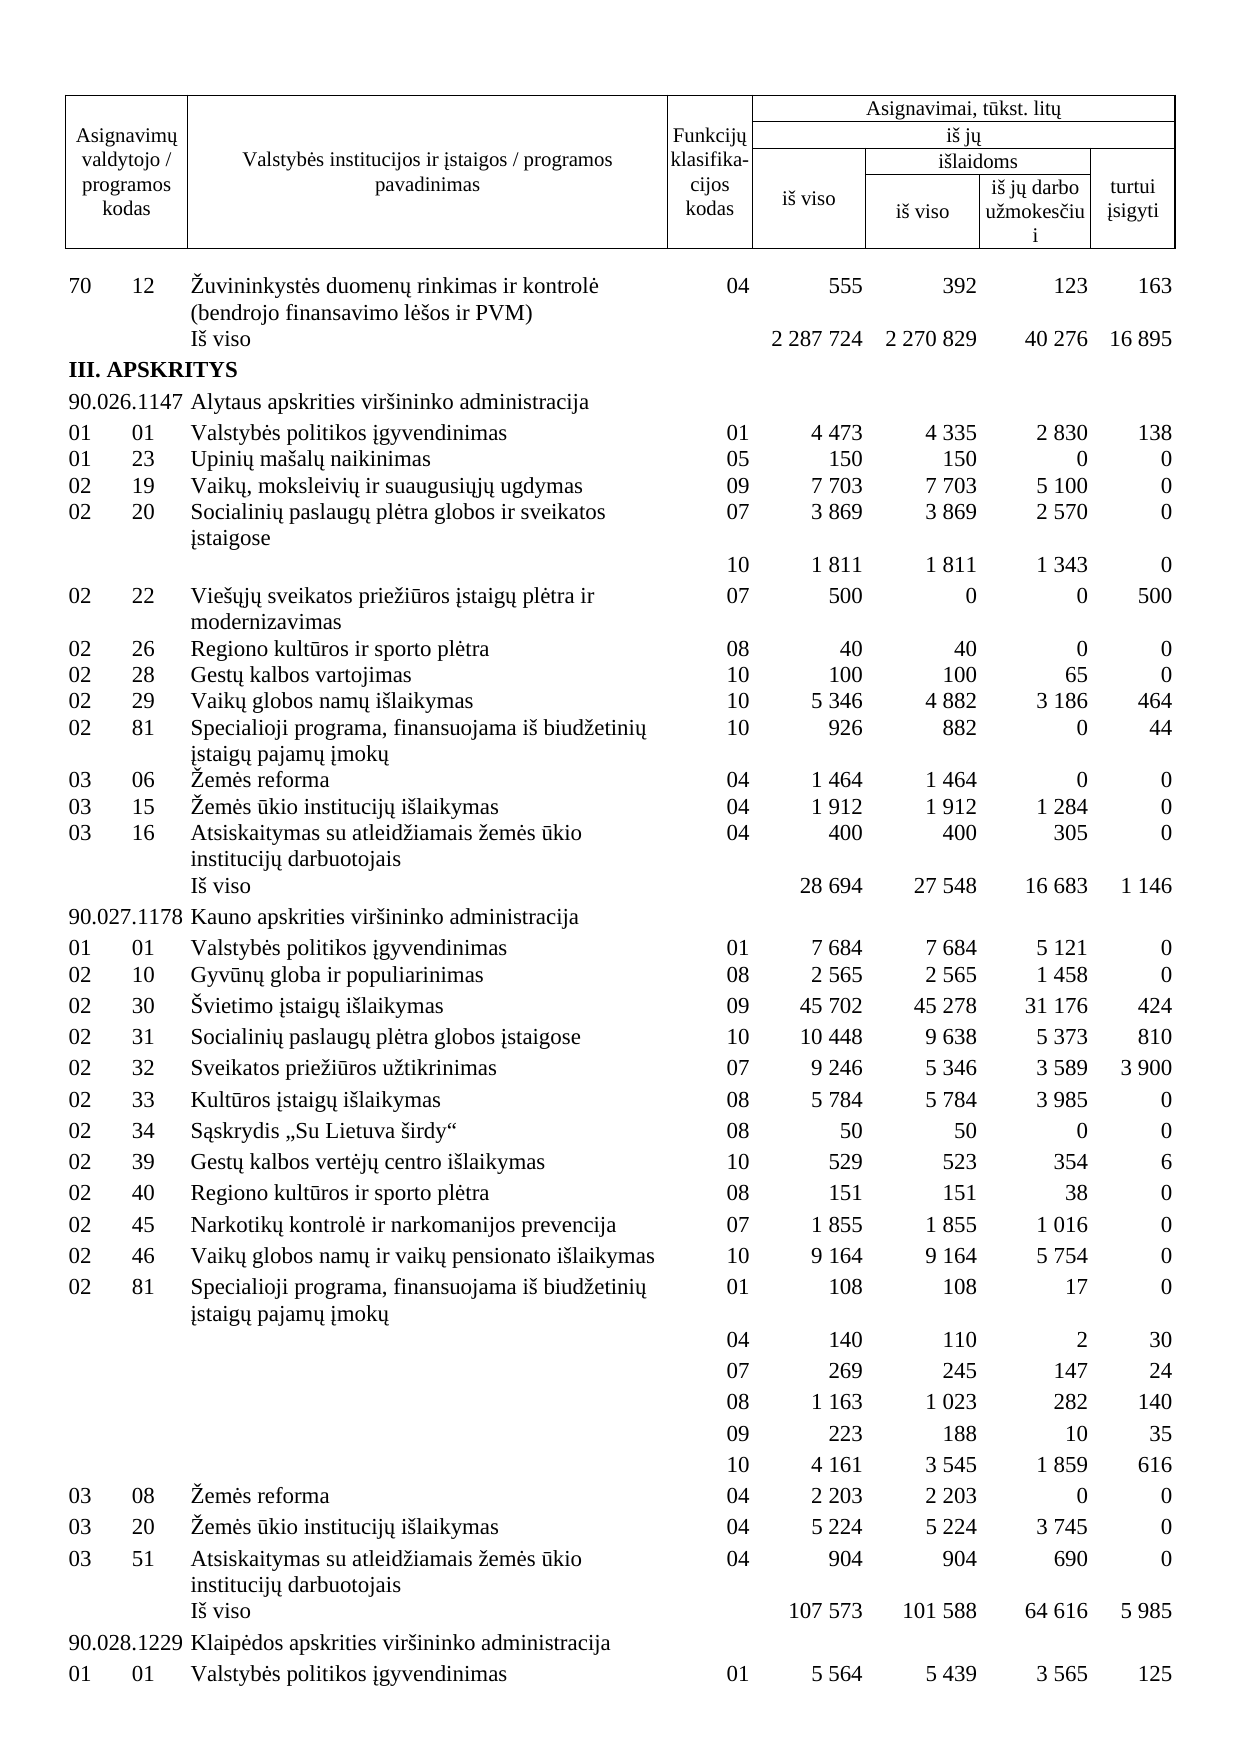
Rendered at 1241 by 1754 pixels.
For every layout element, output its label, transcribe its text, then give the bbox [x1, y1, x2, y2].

table_cell 07 [667, 1357, 752, 1388]
table_cell išlaidoms [866, 149, 1090, 174]
table_cell 0 [1091, 635, 1175, 661]
table_cell 223 [752, 1420, 865, 1451]
table_cell 904 [865, 1545, 980, 1597]
table_cell 10 [667, 1451, 752, 1482]
table_cell 02 [65, 714, 129, 766]
table_cell 19 [129, 472, 187, 498]
table_cell 02 [65, 1023, 129, 1054]
table_cell 1 163 [752, 1389, 865, 1420]
table_cell 2 270 829 [865, 325, 980, 356]
table_cell 08 [129, 1482, 187, 1513]
table_cell [980, 388, 1091, 419]
table_cell [188, 1326, 667, 1357]
table_cell Sveikatos priežiūros užtikrinimas [188, 1055, 667, 1086]
table_header Asignavimai, tūkst. litų [753, 96, 1174, 121]
table_cell 02 [65, 635, 129, 661]
table_cell 810 [1091, 1023, 1175, 1054]
table_cell 90.027.1178 [65, 903, 187, 934]
table_cell Valstybės politikos įgyvendinimas [188, 934, 667, 961]
table_cell 0 [1091, 661, 1175, 687]
table_cell Specialioji programa, finansuojama iš biudžetinių įstaigų pajamų įmokų [188, 1273, 667, 1326]
table_cell Socialinių paslaugų plėtra globos įstaigose [188, 1023, 667, 1054]
table_cell 7 684 [752, 934, 865, 961]
table_cell 500 [1091, 582, 1175, 635]
table_cell 02 [65, 582, 129, 635]
table_cell 0 [1091, 1242, 1175, 1273]
table_cell turtui įsigyti [1091, 149, 1174, 247]
table_cell [65, 1326, 129, 1357]
table_cell Gestų kalbos vartojimas [188, 661, 667, 687]
table_cell 06 [129, 766, 187, 793]
table_cell 138 [1091, 419, 1175, 445]
table_cell [65, 872, 129, 903]
table_cell 04 [667, 1482, 752, 1513]
table_cell 07 [667, 1055, 752, 1086]
table_cell 90.026.1147 [65, 388, 187, 419]
table_cell 5 100 [980, 472, 1091, 498]
table_cell 464 [1091, 688, 1175, 714]
table_cell 45 [129, 1211, 187, 1242]
table_cell [865, 388, 980, 419]
table_cell [752, 903, 865, 934]
table_cell 245 [865, 1357, 980, 1388]
table_cell 123 [980, 273, 1091, 325]
table_cell [188, 1357, 667, 1388]
table_cell 108 [752, 1273, 865, 1326]
table_cell 9 246 [752, 1055, 865, 1086]
table_cell 0 [865, 582, 980, 635]
table_cell Specialioji programa, finansuojama iš biudžetinių įstaigų pajamų įmokų [188, 714, 667, 766]
table_cell [752, 1629, 865, 1660]
table_cell 27 548 [865, 872, 980, 903]
table_cell 20 [129, 1514, 187, 1545]
table_cell Iš viso [188, 1598, 667, 1629]
table_cell 1 855 [752, 1211, 865, 1242]
table_cell [865, 1629, 980, 1660]
table_cell [667, 1598, 752, 1629]
table_cell 90.028.1229 [65, 1629, 187, 1660]
table_cell [188, 551, 667, 582]
table_cell 110 [865, 1326, 980, 1357]
table_cell 33 [129, 1086, 187, 1117]
table_cell Socialinių paslaugų plėtra globos ir sveikatos įstaigose [188, 498, 667, 551]
table_cell III. APSKRITYS [65, 356, 1175, 388]
table_cell [65, 1357, 129, 1388]
table_cell 20 [129, 498, 187, 551]
table_cell [65, 551, 129, 582]
table_cell 0 [980, 635, 1091, 661]
table_cell 1 284 [980, 793, 1091, 819]
table_cell 01 [65, 1660, 129, 1691]
table_cell 17 [980, 1273, 1091, 1326]
table_cell Gestų kalbos vertėjų centro išlaikymas [188, 1148, 667, 1179]
table_cell 0 [1091, 1482, 1175, 1513]
table_cell 50 [752, 1117, 865, 1148]
table_cell 30 [1091, 1326, 1175, 1357]
table_cell 2 565 [752, 961, 865, 992]
table_cell 5 784 [865, 1086, 980, 1117]
table_cell Iš viso [188, 325, 667, 356]
table_cell 400 [865, 819, 980, 872]
table_cell [129, 1357, 187, 1388]
table_cell 01 [667, 1660, 752, 1691]
table_cell 690 [980, 1545, 1091, 1597]
table_cell 9 638 [865, 1023, 980, 1054]
table_cell [667, 388, 752, 419]
table_cell 01 [667, 934, 752, 961]
table_cell 1 912 [865, 793, 980, 819]
table_cell 354 [980, 1148, 1091, 1179]
table_cell 35 [1091, 1420, 1175, 1451]
table_cell 01 [129, 934, 187, 961]
table_cell [188, 1451, 667, 1482]
table_cell 09 [667, 1420, 752, 1451]
table_cell 3 545 [865, 1451, 980, 1482]
table_cell 05 [667, 445, 752, 472]
table_cell 08 [667, 1389, 752, 1420]
table_cell 3 186 [980, 688, 1091, 714]
table_cell 10 [980, 1420, 1091, 1451]
table_cell 02 [65, 472, 129, 498]
table_cell 0 [980, 766, 1091, 793]
table_cell 31 [129, 1023, 187, 1054]
table_cell 0 [1091, 819, 1175, 872]
table_cell 1 464 [752, 766, 865, 793]
table_cell 3 985 [980, 1086, 1091, 1117]
table_cell Žemės reforma [188, 766, 667, 793]
table_cell 3 589 [980, 1055, 1091, 1086]
table_cell 4 882 [865, 688, 980, 714]
table_cell 44 [1091, 714, 1175, 766]
table_cell 1 458 [980, 961, 1091, 992]
table_cell [667, 903, 752, 934]
table_cell 12 [129, 273, 187, 325]
table_cell 04 [667, 1514, 752, 1545]
table_cell 01 [667, 419, 752, 445]
table_cell 5 373 [980, 1023, 1091, 1054]
table_cell 02 [65, 688, 129, 714]
table_cell iš viso [866, 175, 979, 247]
table_cell iš jų darbo užmokesčiui [980, 175, 1090, 247]
table_cell iš viso [753, 149, 865, 247]
table_cell 01 [65, 419, 129, 445]
table_cell 100 [865, 661, 980, 687]
table_cell 101 588 [865, 1598, 980, 1629]
table_cell [65, 325, 129, 356]
table_cell 151 [752, 1180, 865, 1211]
table_cell [188, 1420, 667, 1451]
table_cell 0 [1091, 472, 1175, 498]
table_cell 4 473 [752, 419, 865, 445]
table_cell 1 016 [980, 1211, 1091, 1242]
table_cell 424 [1091, 992, 1175, 1023]
table_cell 150 [752, 445, 865, 472]
table_cell 65 [980, 661, 1091, 687]
table_cell 26 [129, 635, 187, 661]
table_cell [980, 903, 1091, 934]
table_cell [667, 872, 752, 903]
table_cell [667, 1629, 752, 1660]
table_cell 10 [667, 551, 752, 582]
table_cell 09 [667, 992, 752, 1023]
table_cell 0 [1091, 766, 1175, 793]
table_cell 0 [1091, 1545, 1175, 1597]
table_cell 163 [1091, 273, 1175, 325]
table_cell 0 [1091, 1086, 1175, 1117]
table_cell 1 146 [1091, 872, 1175, 903]
table_cell 28 694 [752, 872, 865, 903]
table_cell [129, 1389, 187, 1420]
table_cell 555 [752, 273, 865, 325]
table_cell 04 [667, 819, 752, 872]
table_cell 3 869 [865, 498, 980, 551]
table_cell 523 [865, 1148, 980, 1179]
table_cell 10 448 [752, 1023, 865, 1054]
table_cell [129, 1451, 187, 1482]
table_cell 147 [980, 1357, 1091, 1388]
table_cell 0 [1091, 551, 1175, 582]
table_cell Klaipėdos apskrities viršininko administracija [188, 1629, 667, 1660]
table_cell 5 224 [865, 1514, 980, 1545]
table_cell 0 [1091, 934, 1175, 961]
table_cell 29 [129, 688, 187, 714]
table_cell 1 811 [752, 551, 865, 582]
table_cell 31 176 [980, 992, 1091, 1023]
table_cell Upinių mašalų naikinimas [188, 445, 667, 472]
table_cell 16 [129, 819, 187, 872]
table_cell [188, 1389, 667, 1420]
table_cell 10 [667, 688, 752, 714]
table_header Valstybės institucijos ir įstaigos / programos pavadinimas [188, 96, 667, 247]
table_cell 09 [667, 472, 752, 498]
table_cell [65, 1598, 129, 1629]
table_cell 03 [65, 766, 129, 793]
table_cell 0 [980, 445, 1091, 472]
table_cell 02 [65, 992, 129, 1023]
table_cell 02 [65, 498, 129, 551]
table_cell 1 859 [980, 1451, 1091, 1482]
table_cell Kultūros įstaigų išlaikymas [188, 1086, 667, 1117]
table_cell Vaikų globos namų ir vaikų pensionato išlaikymas [188, 1242, 667, 1273]
table_cell 7 703 [865, 472, 980, 498]
table_cell 04 [667, 1326, 752, 1357]
table_header Funkcijų klasifika-cijos kodas [668, 96, 752, 247]
table_cell 08 [667, 1086, 752, 1117]
table_cell 0 [1091, 1211, 1175, 1242]
table_cell [1091, 388, 1175, 419]
table_cell 02 [65, 1211, 129, 1242]
table_cell 3 900 [1091, 1055, 1175, 1086]
table_cell 0 [980, 1117, 1091, 1148]
table_cell 0 [1091, 1180, 1175, 1211]
table_cell 1 811 [865, 551, 980, 582]
table_cell Narkotikų kontrolė ir narkomanijos prevencija [188, 1211, 667, 1242]
table_cell 0 [1091, 1514, 1175, 1545]
table_cell 02 [65, 1055, 129, 1086]
table_cell 7 684 [865, 934, 980, 961]
table_cell 46 [129, 1242, 187, 1273]
table_cell 500 [752, 582, 865, 635]
table_cell 5 754 [980, 1242, 1091, 1273]
table_cell 282 [980, 1389, 1091, 1420]
table_cell 269 [752, 1357, 865, 1388]
table_cell 904 [752, 1545, 865, 1597]
table_cell 150 [865, 445, 980, 472]
table_cell [980, 1629, 1091, 1660]
table_cell 9 164 [865, 1242, 980, 1273]
table_cell 45 702 [752, 992, 865, 1023]
table_cell Alytaus apskrities viršininko administracija [188, 388, 667, 419]
table_cell 64 616 [980, 1598, 1091, 1629]
table_cell 50 [865, 1117, 980, 1148]
table_cell 5 346 [752, 688, 865, 714]
table_cell 03 [65, 1482, 129, 1513]
table_cell Atsiskaitymas su atleidžiamais žemės ūkio institucijų darbuotojais [188, 1545, 667, 1597]
table_cell [667, 325, 752, 356]
table_cell 08 [667, 635, 752, 661]
table_cell Švietimo įstaigų išlaikymas [188, 992, 667, 1023]
table_cell 0 [1091, 961, 1175, 992]
table_cell 125 [1091, 1660, 1175, 1691]
table_cell 04 [667, 766, 752, 793]
table_cell 15 [129, 793, 187, 819]
table_cell 4 161 [752, 1451, 865, 1482]
table_cell 392 [865, 273, 980, 325]
table_cell 4 335 [865, 419, 980, 445]
table_cell 3 745 [980, 1514, 1091, 1545]
table_cell 02 [65, 1180, 129, 1211]
table_cell 140 [752, 1326, 865, 1357]
table_cell [65, 1420, 129, 1451]
table_cell 2 203 [752, 1482, 865, 1513]
table_cell 02 [65, 1273, 129, 1326]
table_cell Žemės reforma [188, 1482, 667, 1513]
table_cell [129, 325, 187, 356]
table_cell 10 [667, 661, 752, 687]
table_cell 40 [752, 635, 865, 661]
table_cell 01 [65, 934, 129, 961]
table_cell 08 [667, 961, 752, 992]
table_cell Regiono kultūros ir sporto plėtra [188, 1180, 667, 1211]
table_cell 08 [667, 1180, 752, 1211]
table_cell 0 [1091, 793, 1175, 819]
table_cell 2 203 [865, 1482, 980, 1513]
table_cell 3 565 [980, 1660, 1091, 1691]
table_cell 10 [667, 1148, 752, 1179]
table_cell 02 [65, 1117, 129, 1148]
table_cell 2 [980, 1326, 1091, 1357]
table_cell 0 [1091, 1117, 1175, 1148]
table_cell [129, 872, 187, 903]
table_cell 10 [129, 961, 187, 992]
table_cell 5 121 [980, 934, 1091, 961]
table_cell 2 287 724 [752, 325, 865, 356]
table_cell 07 [667, 582, 752, 635]
table_cell 16 683 [980, 872, 1091, 903]
table_cell 34 [129, 1117, 187, 1148]
table_cell 2 565 [865, 961, 980, 992]
table_cell 38 [980, 1180, 1091, 1211]
table_cell [65, 1389, 129, 1420]
table_cell Sąskrydis „Su Lietuva širdy“ [188, 1117, 667, 1148]
table_cell 5 346 [865, 1055, 980, 1086]
table_cell 1 855 [865, 1211, 980, 1242]
table_cell Kauno apskrities viršininko administracija [188, 903, 667, 934]
table_cell 10 [667, 1242, 752, 1273]
table_cell 0 [1091, 1273, 1175, 1326]
table_cell 01 [667, 1273, 752, 1326]
table_cell 400 [752, 819, 865, 872]
table_cell 40 [129, 1180, 187, 1211]
table_cell 24 [1091, 1357, 1175, 1388]
table_cell 2 570 [980, 498, 1091, 551]
table_cell Valstybės politikos įgyvendinimas [188, 1660, 667, 1691]
table_cell [65, 1451, 129, 1482]
table_cell [129, 1598, 187, 1629]
table_cell 0 [980, 582, 1091, 635]
table_cell 01 [129, 1660, 187, 1691]
table_cell 02 [65, 1242, 129, 1273]
table_cell 5 439 [865, 1660, 980, 1691]
table_cell 5 564 [752, 1660, 865, 1691]
table_cell 02 [65, 1148, 129, 1179]
table_cell Iš viso [188, 872, 667, 903]
table_cell 926 [752, 714, 865, 766]
table_cell 40 [865, 635, 980, 661]
table_cell 5 985 [1091, 1598, 1175, 1629]
table_cell 30 [129, 992, 187, 1023]
table_cell 529 [752, 1148, 865, 1179]
table_cell 10 [667, 714, 752, 766]
table_cell 0 [980, 714, 1091, 766]
table_cell 07 [667, 498, 752, 551]
table_cell 0 [1091, 445, 1175, 472]
table_cell Atsiskaitymas su atleidžiamais žemės ūkio institucijų darbuotojais [188, 819, 667, 872]
table_cell Regiono kultūros ir sporto plėtra [188, 635, 667, 661]
table_cell 305 [980, 819, 1091, 872]
table_cell 28 [129, 661, 187, 687]
table_cell 107 573 [752, 1598, 865, 1629]
table_cell 08 [667, 1117, 752, 1148]
table_cell [129, 1420, 187, 1451]
table_cell 07 [667, 1211, 752, 1242]
table_cell 02 [65, 661, 129, 687]
table_cell 40 276 [980, 325, 1091, 356]
table_cell 882 [865, 714, 980, 766]
table_cell Žuvininkystės duomenų rinkimas ir kontrolė (bendrojo finansavimo lėšos ir PVM) [188, 273, 667, 325]
table_cell 9 164 [752, 1242, 865, 1273]
table_cell [1091, 903, 1175, 934]
table_cell 04 [667, 1545, 752, 1597]
table_cell 2 830 [980, 419, 1091, 445]
table_cell 140 [1091, 1389, 1175, 1420]
table_cell [1091, 1629, 1175, 1660]
table_cell 01 [65, 445, 129, 472]
table_cell 22 [129, 582, 187, 635]
table_cell 03 [65, 1545, 129, 1597]
table_cell 6 [1091, 1148, 1175, 1179]
table_cell 0 [1091, 498, 1175, 551]
table_cell 1 464 [865, 766, 980, 793]
table_cell 03 [65, 1514, 129, 1545]
table_cell 81 [129, 1273, 187, 1326]
table_cell [65, 249, 1175, 272]
table_cell Žemės ūkio institucijų išlaikymas [188, 793, 667, 819]
table_cell Valstybės politikos įgyvendinimas [188, 419, 667, 445]
table_cell 1 343 [980, 551, 1091, 582]
table_header Asignavimų valdytojo / programos kodas [66, 96, 187, 247]
table_cell [129, 1326, 187, 1357]
table_cell 70 [65, 273, 129, 325]
table_cell Žemės ūkio institucijų išlaikymas [188, 1514, 667, 1545]
table_cell 03 [65, 793, 129, 819]
table_cell iš jų [753, 122, 1174, 148]
table_cell 32 [129, 1055, 187, 1086]
table_cell 5 224 [752, 1514, 865, 1545]
table_cell 100 [752, 661, 865, 687]
table_cell 03 [65, 819, 129, 872]
table_cell [865, 903, 980, 934]
table_cell 1 023 [865, 1389, 980, 1420]
table_cell 10 [667, 1023, 752, 1054]
table_cell 0 [980, 1482, 1091, 1513]
table_cell 1 912 [752, 793, 865, 819]
table_cell 3 869 [752, 498, 865, 551]
table_cell Vaikų, moksleivių ir suaugusiųjų ugdymas [188, 472, 667, 498]
table_cell 02 [65, 961, 129, 992]
table_cell 5 784 [752, 1086, 865, 1117]
table_cell Viešųjų sveikatos priežiūros įstaigų plėtra ir modernizavimas [188, 582, 667, 635]
table_cell 616 [1091, 1451, 1175, 1482]
table_cell 45 278 [865, 992, 980, 1023]
table_cell [752, 388, 865, 419]
table_cell Vaikų globos namų išlaikymas [188, 688, 667, 714]
table_cell 02 [65, 1086, 129, 1117]
table_cell 108 [865, 1273, 980, 1326]
table_cell 81 [129, 714, 187, 766]
table_cell 7 703 [752, 472, 865, 498]
table_cell 51 [129, 1545, 187, 1597]
table_cell 04 [667, 273, 752, 325]
table_cell 23 [129, 445, 187, 472]
table_cell 04 [667, 793, 752, 819]
table_cell [129, 551, 187, 582]
table_cell Gyvūnų globa ir populiarinimas [188, 961, 667, 992]
table_cell 151 [865, 1180, 980, 1211]
table_cell 188 [865, 1420, 980, 1451]
table_cell 16 895 [1091, 325, 1175, 356]
table_cell 01 [129, 419, 187, 445]
table_cell 39 [129, 1148, 187, 1179]
